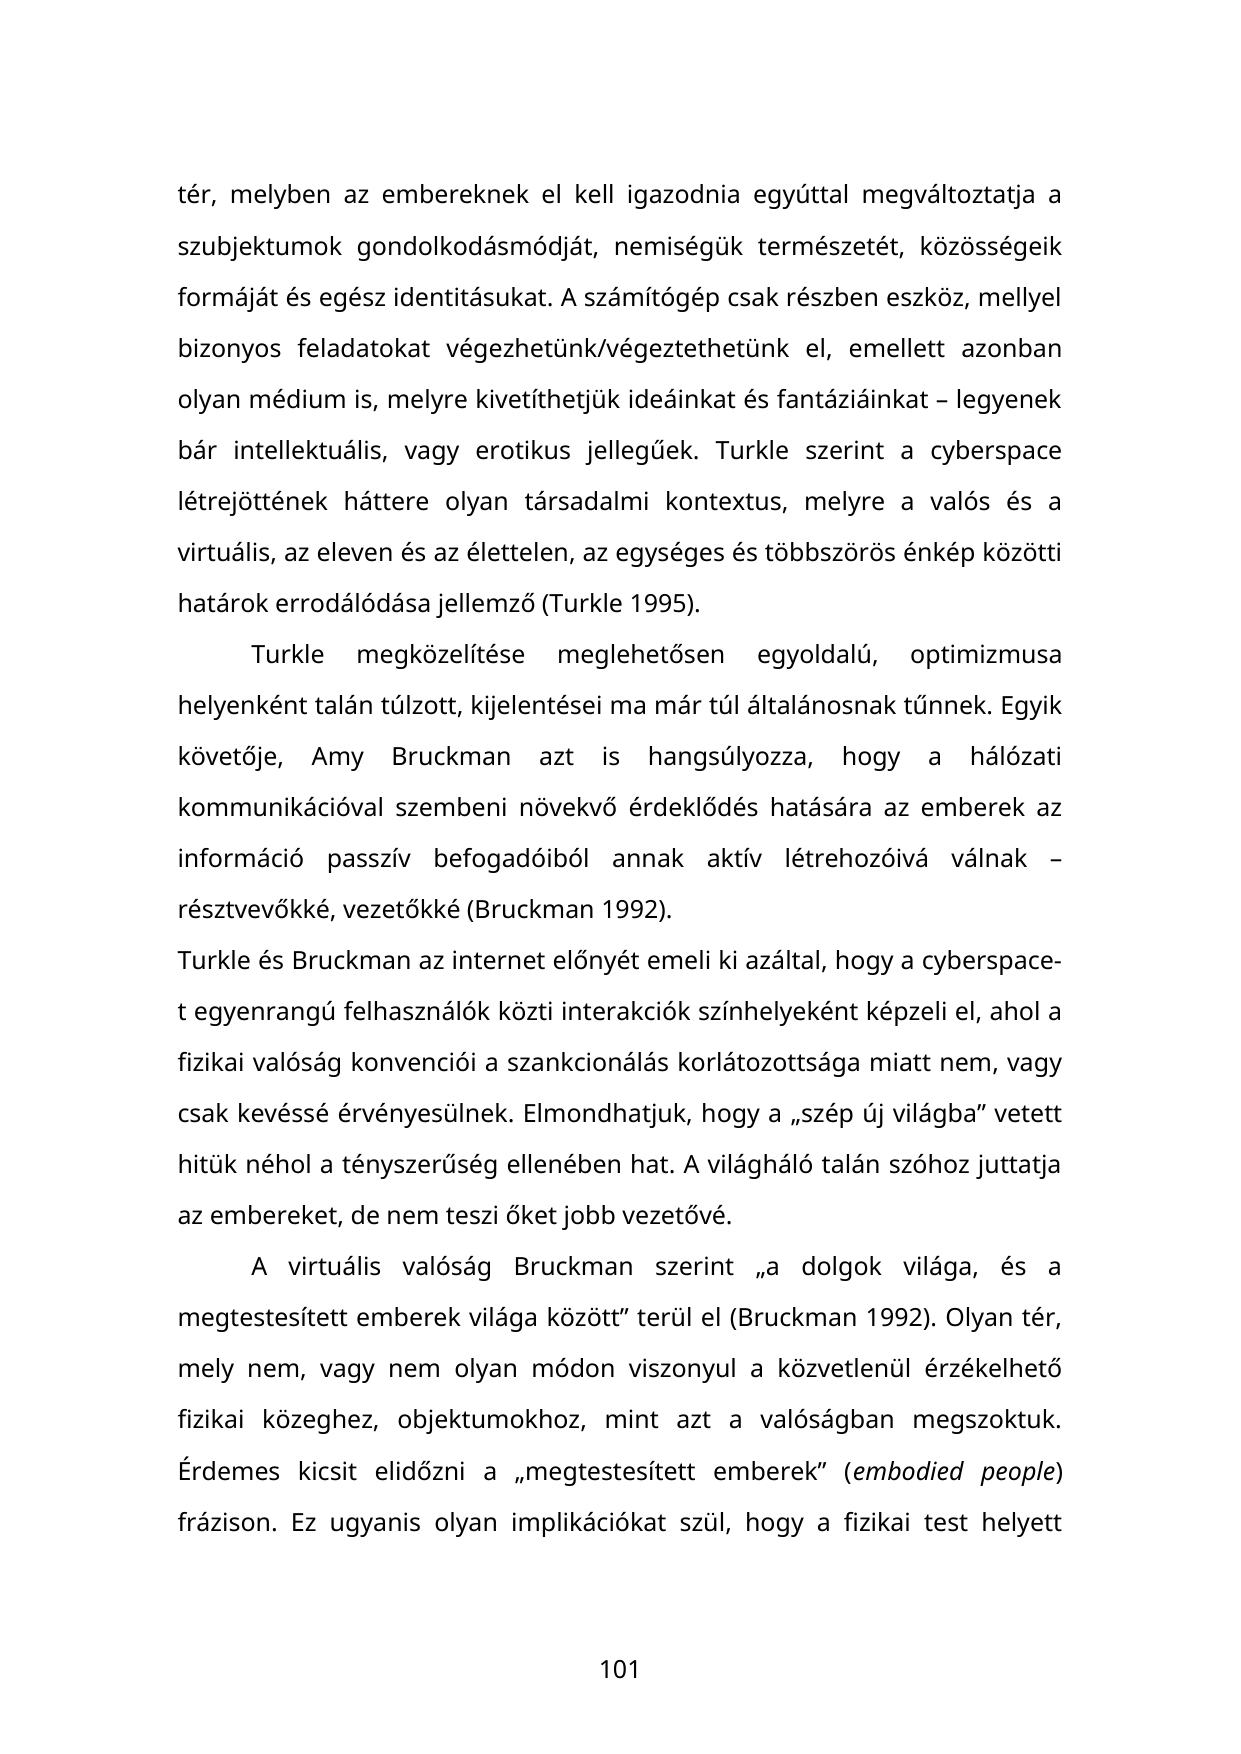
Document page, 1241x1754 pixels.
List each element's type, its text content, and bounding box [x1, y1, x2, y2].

text tér, melyben az embereknek el kell igazodnia egyúttal megváltoztatja a szubjektumok gondolkodásmódját, nemiségük természetét, közösségeik formáját és egész identitásukat. A számítógép csak részben eszköz, mellyel bizonyos feladatokat végezhetünk/végeztethetünk el, emellett azonban olyan médium is, melyre kivetíthetjük ideáinkat és fantáziáinkat – legyenek bár intellektuális, vagy erotikus jellegűek. Turkle szerint a cyberspace létrejöttének háttere olyan társadalmi kontextus, melyre a valós és a virtuális, az eleven és az élettelen, az egységes és többszörös énkép közötti határok errodálódása jellemző (Turkle 1995). [177, 177, 1063, 619]
text Turkle és Bruckman az internet előnyét emeli ki azáltal, hogy a cyberspace-t egyenrangú felhasználók közti interakciók színhelyeként képzeli el, ahol a fizikai valóság konvenciói a szankcionálás korlátozottsága miatt nem, vagy csak kevéssé érvényesülnek. Elmondhatjuk, hogy a „szép új világba” vetett hitük néhol a tényszerűség ellenében hat. A világháló talán szóhoz juttatja az embereket, de nem teszi őket jobb vezetővé. [177, 943, 1063, 1232]
text A virtuális valóság Bruckman szerint „a dolgok világa, és a megtestesített emberek világa között” terül el (Bruckman 1992). Olyan tér, mely nem, vagy nem olyan módon viszonyul a közvetlenül érzékelhető fizikai közeghez, objektumokhoz, mint azt a valóságban megszoktuk. Érdemes kicsit elidőzni a „megtestesített emberek” (embodied people) frázison. Ez ugyanis olyan implikációkat szül, hogy a fizikai test helyett [177, 1249, 1063, 1538]
text Turkle megközelítése meglehetősen egyoldalú, optimizmusa helyenként talán túlzott, kijelentései ma már túl általánosnak tűnnek. Egyik követője, Amy Bruckman azt is hangsúlyozza, hogy a hálózati kommunikációval szembeni növekvő érdeklődés hatására az emberek az információ passzív befogadóiból annak aktív létrehozóivá válnak – résztvevőkké, vezetőkké (Bruckman 1992). [177, 637, 1063, 926]
